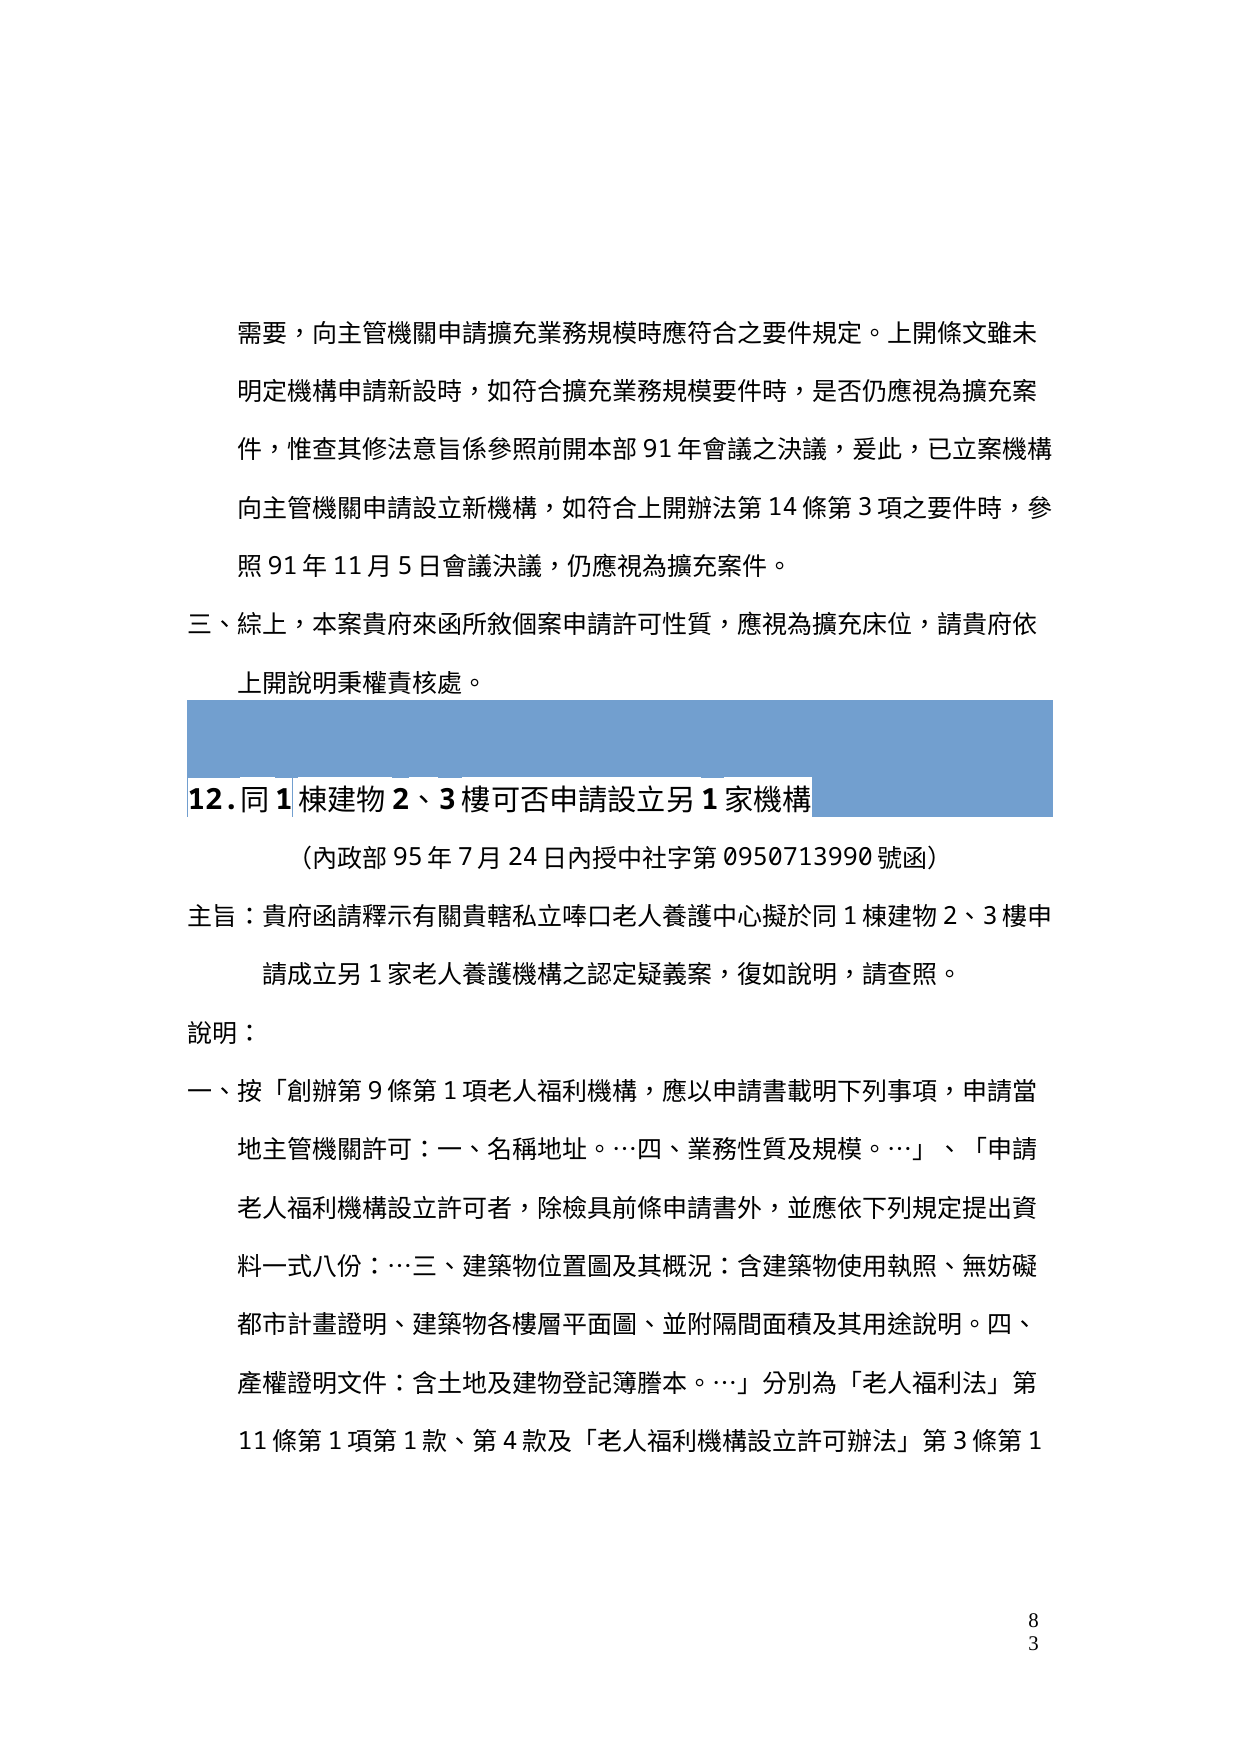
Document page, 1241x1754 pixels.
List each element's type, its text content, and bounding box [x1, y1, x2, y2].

text （內政部95年7月24日內授中社字第0950713990號函） [187, 817, 1053, 875]
text 12.同1棟建物2、3樓可否申請設立另1家機構 [187, 758, 1053, 817]
text 三、綜上，本案貴府來函所敘個案申請許可性質，應視為擴充床位，請貴府依上開說明秉權責核處。 [187, 583, 1053, 700]
text 說明： [187, 992, 1053, 1050]
text 主旨：貴府函請釋示有關貴轄私立唪口老人養護中心擬於同1棟建物2、3樓申請成立另1家老人養護機構之認定疑義案，復如說明，請查照。 [187, 875, 1053, 992]
text 需要，向主管機關申請擴充業務規模時應符合之要件規定。上開條文雖未明定機構申請新設時，如符合擴充業務規模要件時，是否仍應視為擴充案件，惟查其修法意旨係參照前開本部91年會議之決議，爰此，已立案機構向主管機關申請設立新機構，如符合上開辦法第14條第3項之要件時，參照91年11月5日會議決議，仍應視為擴充案件。 [187, 292, 1053, 583]
text 一、按「創辦第9條第1項老人福利機構，應以申請書載明下列事項，申請當地主管機關許可：一、名稱地址。…四、業務性質及規模。…」、「申請老人福利機構設立許可者，除檢具前條申請書外，並應依下列規定提出資料一式八份：…三、建築物位置圖及其概況：含建築物使用執照、無妨礙都市計畫證明、建築物各樓層平面圖、並附隔間面積及其用途說明。四、產權證明文件：含土地及建物登記簿謄本。…」分別為「老人福利法」第11條第1項第1款、第4款及「老人福利機構設立許可辦法」第3條第1 [187, 1050, 1053, 1458]
